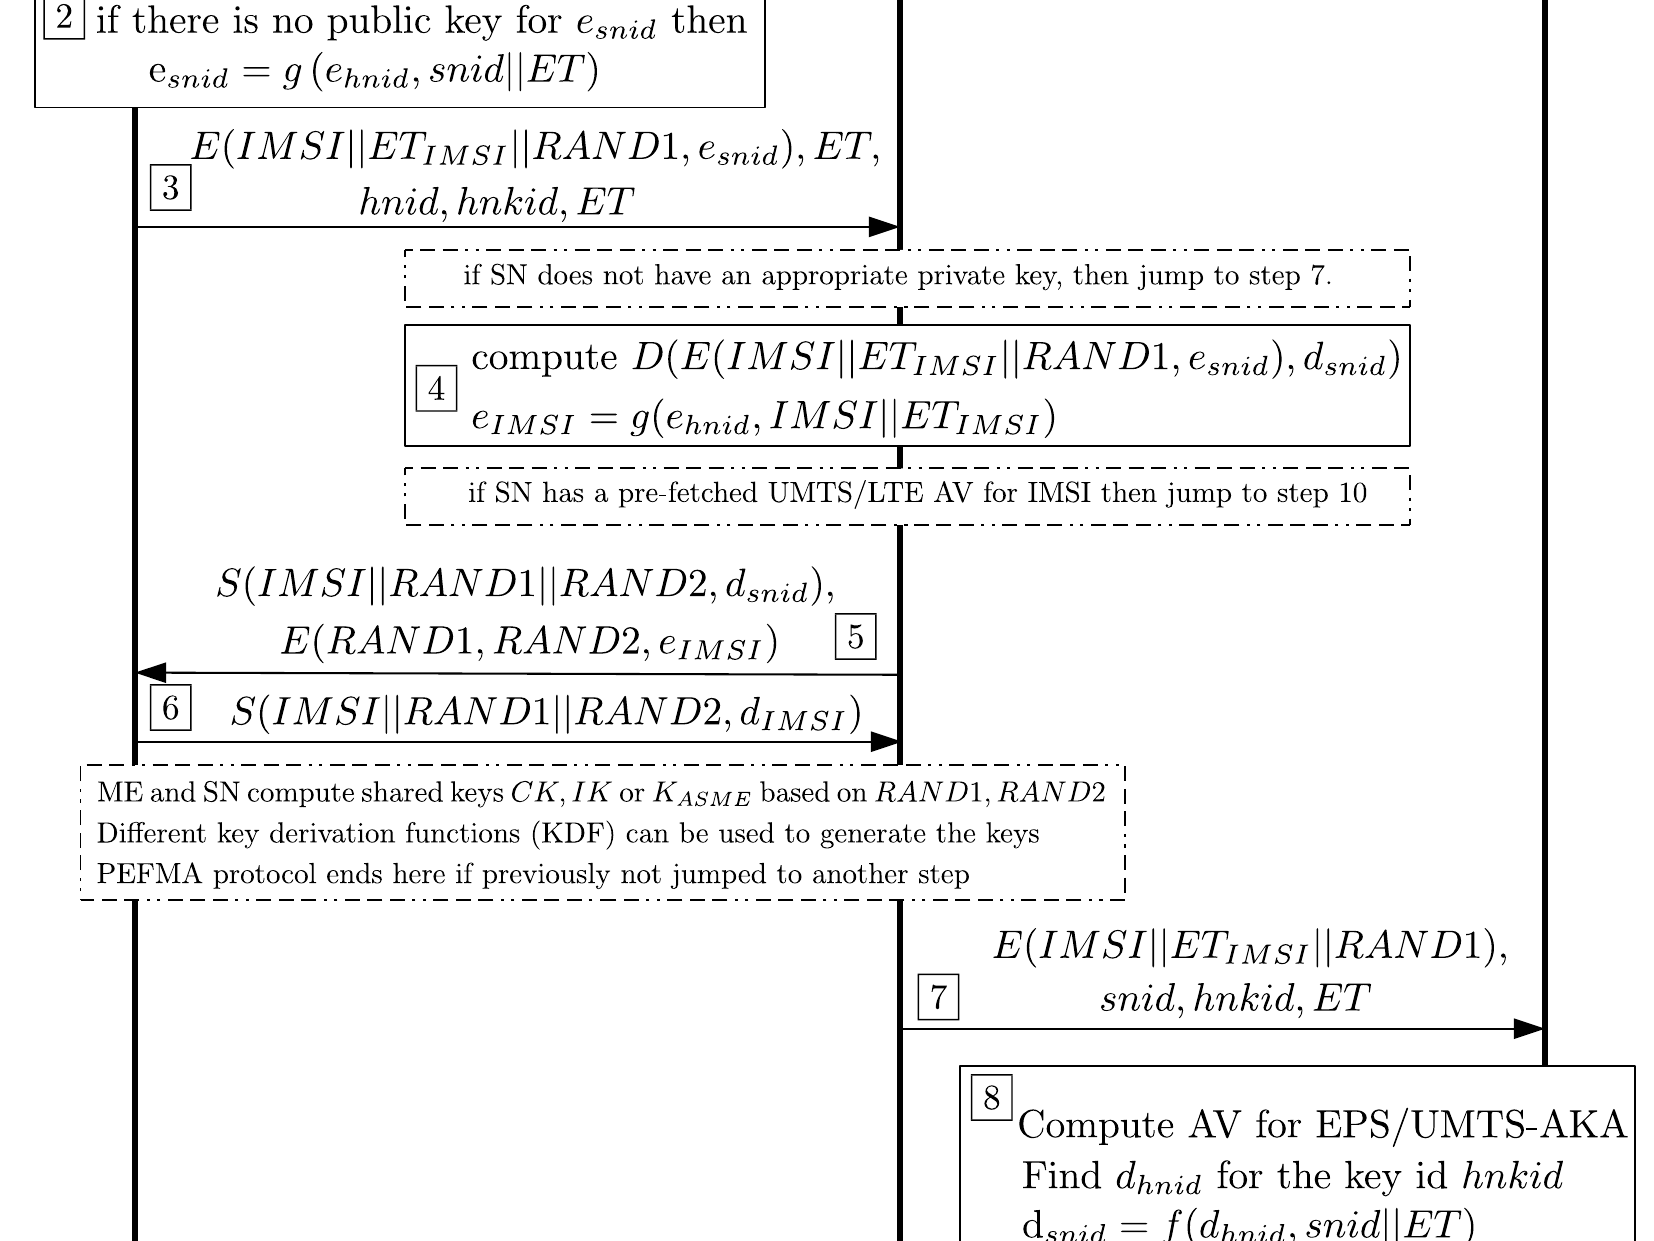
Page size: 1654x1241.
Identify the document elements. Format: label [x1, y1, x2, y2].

text_box [229, 694, 864, 735]
text_box [960, 1066, 1636, 1241]
text_box [834, 613, 877, 660]
text_box [279, 623, 780, 664]
text_box [405, 468, 1411, 525]
text_box [149, 684, 192, 731]
text_box [405, 249, 1411, 307]
text_box [80, 765, 1126, 901]
text_box [991, 928, 1509, 968]
text_box [149, 129, 882, 211]
text_box [1099, 983, 1372, 1019]
text_box [215, 566, 836, 606]
text_box [358, 186, 636, 223]
text_box [35, 0, 765, 108]
text_box [917, 973, 960, 1021]
text_box [405, 325, 1411, 447]
